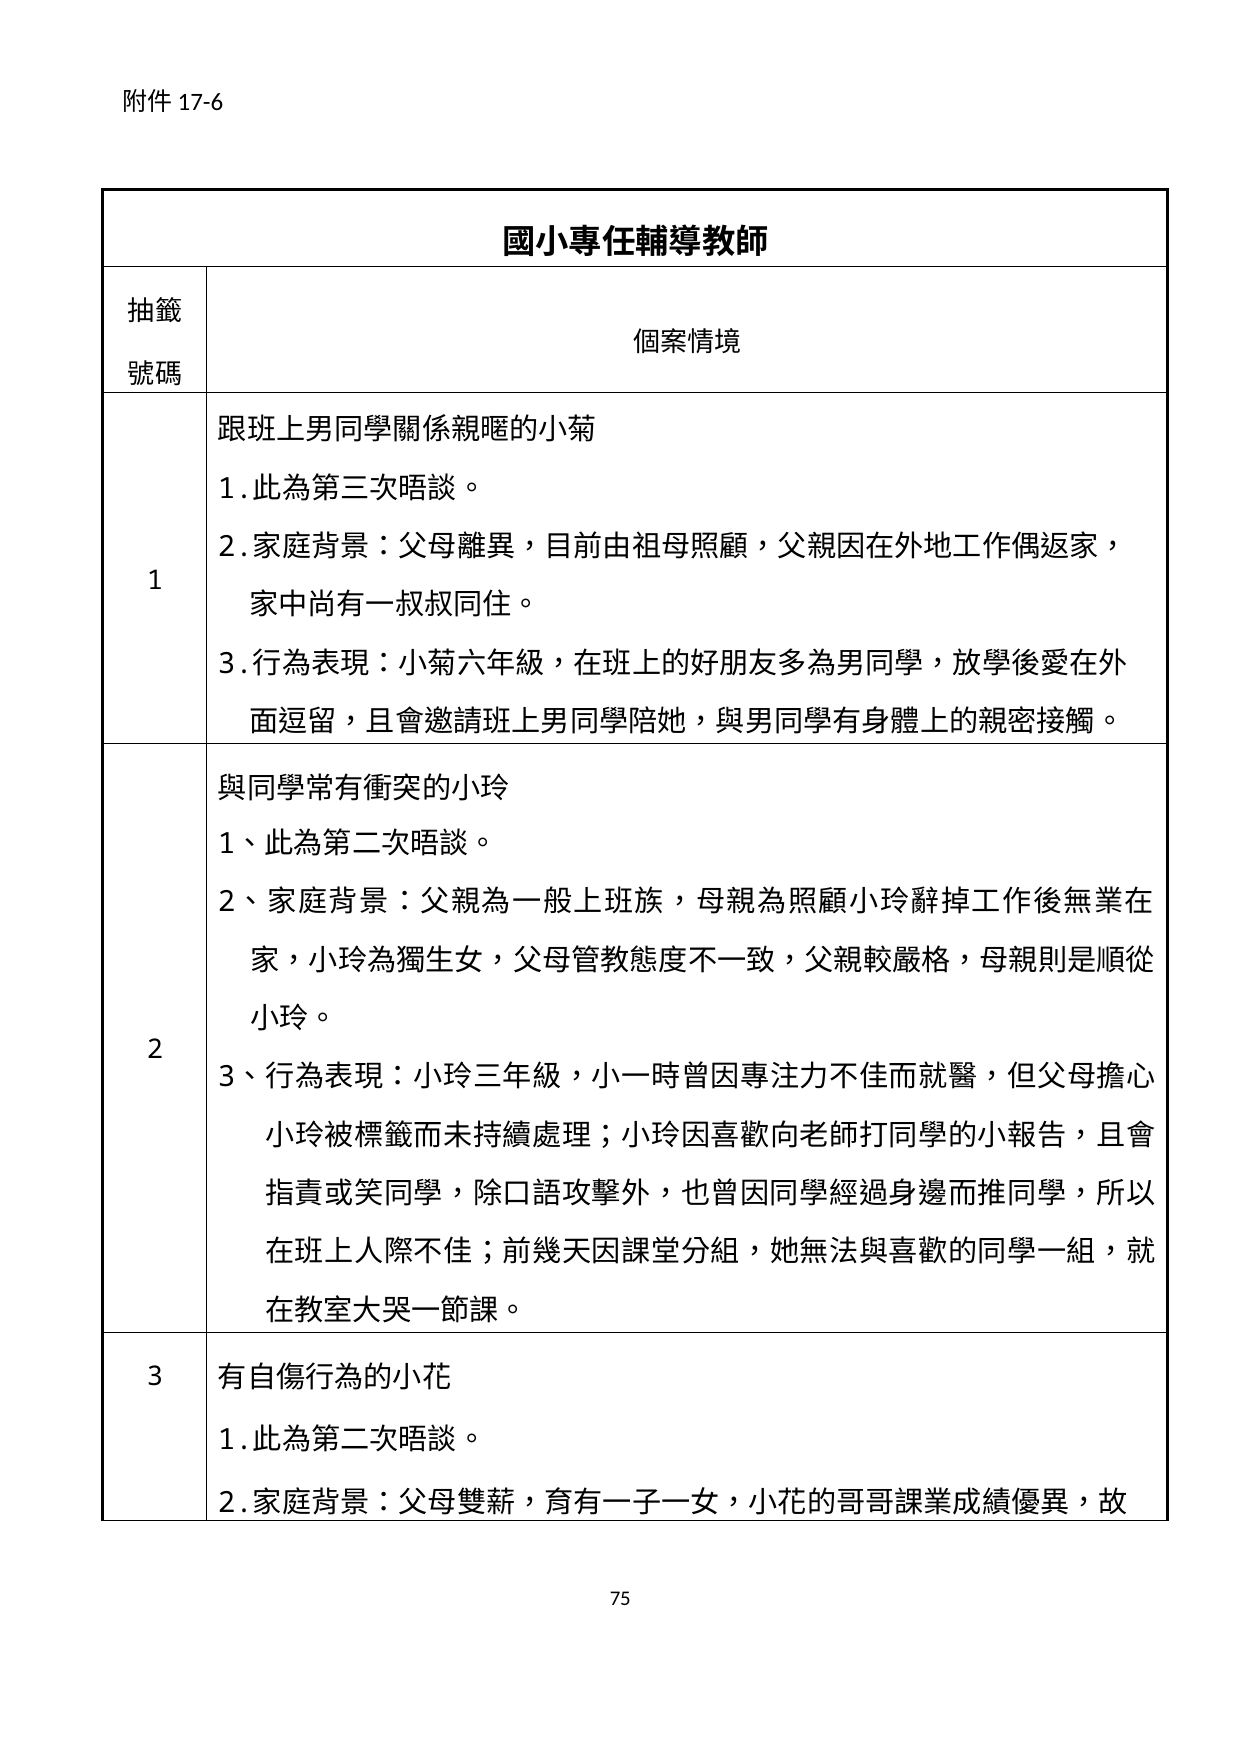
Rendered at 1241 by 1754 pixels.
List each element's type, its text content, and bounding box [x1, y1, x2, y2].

table_cell 抽籤號碼 [104, 267, 206, 392]
table_cell 1 [104, 393, 206, 743]
table_cell 跟班上男同學關係親暱的小菊 1.此為第三次晤談。 2.家庭背景：父母離異，目前由祖母照顧，父親因在外地工作偶返家，家中尚有一叔叔同住。 3.行為表現：小菊六年級，在班上的好朋友多為男同學，放學後愛在外面逗留，且會邀請班上男同學陪她，與男同學有身體上的親密接觸。 [207, 393, 1166, 743]
table_cell 2 [104, 744, 206, 1332]
table_cell 與同學常有衝突的小玲 1、此為第二次晤談。 2、家庭背景：父親為一般上班族，母親為照顧小玲辭掉工作後無業在家，小玲為獨生女，父母管教態度不一致，父親較嚴格，母親則是順從小玲。 3、行為表現：小玲三年級，小一時曾因專注力不佳而就醫，但父母擔心小玲被標籤而未持續處理；小玲因喜歡向老師打同學的小報告，且會指責或笑同學，除口語攻擊外，也曾因同學經過身邊而推同學，所以在班上人際不佳；前幾天因課堂分組，她無法與喜歡的同學一組，就在教室大哭一節課。 [207, 744, 1166, 1332]
table_cell 有自傷行為的小花 1.此為第二次晤談。 2.家庭背景：父母雙薪，育有一子一女，小花的哥哥課業成績優異，故 [207, 1333, 1166, 1520]
text 附件17-6 [122, 81, 244, 117]
table_cell 3 [104, 1333, 206, 1520]
table_header 國小專任輔導教師 [104, 191, 1166, 266]
table_cell 個案情境 [207, 267, 1166, 392]
